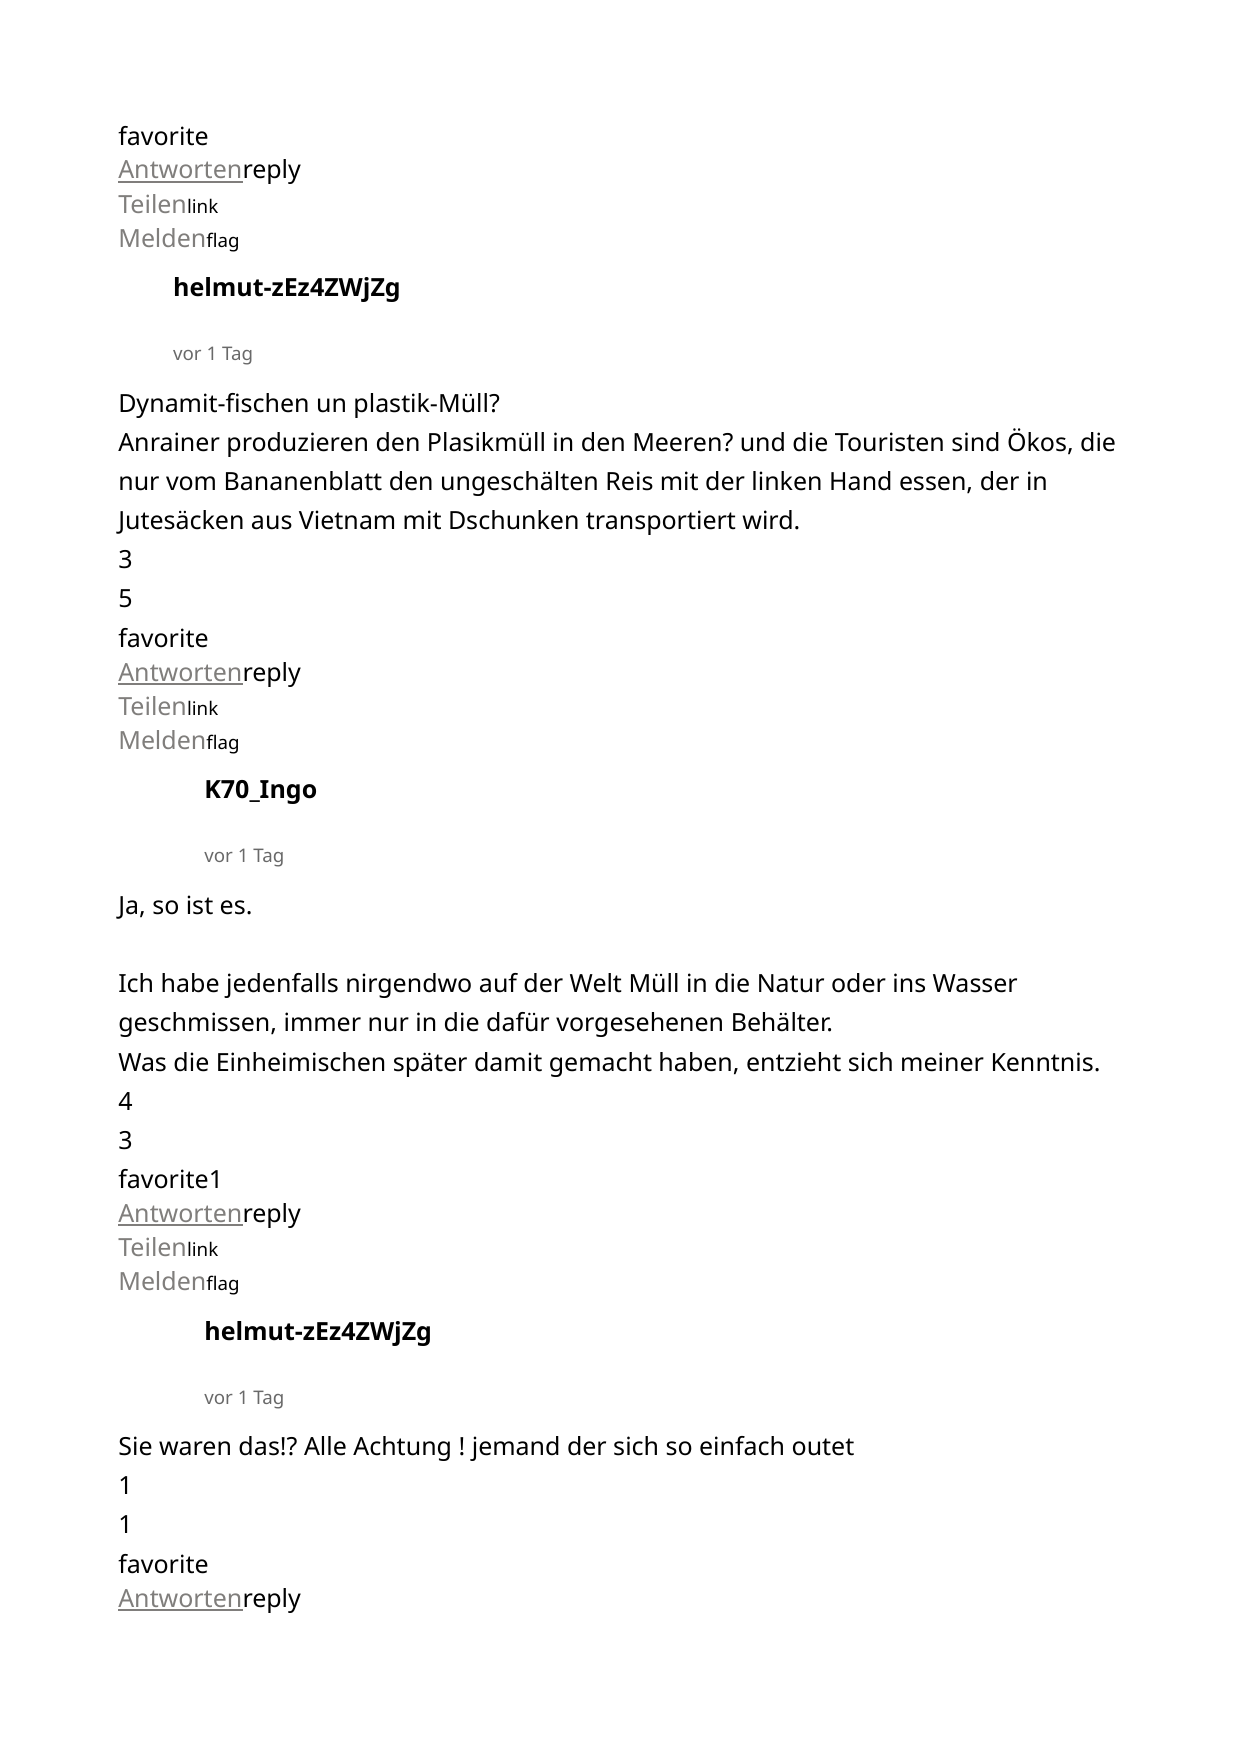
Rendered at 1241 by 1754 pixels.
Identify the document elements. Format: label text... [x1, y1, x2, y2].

text Antwortenreply [118, 1196, 1122, 1230]
text Ja, so ist es. Ich habe jedenfalls nirgendwo auf der Welt Müll in die Natur oder ins Wasser geschmissen, immer nur in die dafür vorgesehenen Behälter. Was die Einheimischen später damit gemacht haben, entzieht sich meiner Kenntnis. [118, 887, 1122, 1078]
text 1 [118, 1468, 1122, 1502]
text vor 1 Tag [204, 1384, 1117, 1409]
text favorite1 [118, 1162, 1122, 1196]
text favorite [118, 1546, 1122, 1580]
text favorite [118, 620, 1122, 654]
text Dynamit-fischen un plastik-Müll? Anrainer produzieren den Plasikmüll in den Meeren? und die Touristen sind Ökos, die nur vom Bananenblatt den ungeschälten Reis mit der linken Hand essen, der in Jutesäcken aus Vietnam mit Dschunken transportiert wird. [118, 385, 1122, 537]
text 5 [118, 581, 1122, 615]
text Teilenlink [118, 688, 1122, 722]
text Antwortenreply [118, 152, 1122, 186]
text Meldenflag [118, 1264, 1122, 1298]
text Teilenlink [118, 1230, 1122, 1264]
text vor 1 Tag [204, 843, 1117, 868]
text 4 [118, 1083, 1122, 1117]
text helmut-zEz4ZWjZg [204, 1313, 1114, 1348]
text Antwortenreply [118, 1580, 1122, 1614]
text Meldenflag [118, 220, 1122, 254]
text Antwortenreply [118, 654, 1122, 688]
text vor 1 Tag [173, 340, 1117, 366]
text Sie waren das!? Alle Achtung ! jemand der sich so einfach outet [118, 1429, 1122, 1463]
text 3 [118, 1122, 1122, 1157]
text helmut-zEz4ZWjZg [173, 270, 1114, 304]
text Teilenlink [118, 186, 1122, 220]
text 3 [118, 542, 1122, 576]
text favorite [118, 118, 1122, 152]
text K70_Ingo [204, 772, 1114, 806]
text 1 [118, 1507, 1122, 1541]
text Meldenflag [118, 722, 1122, 757]
